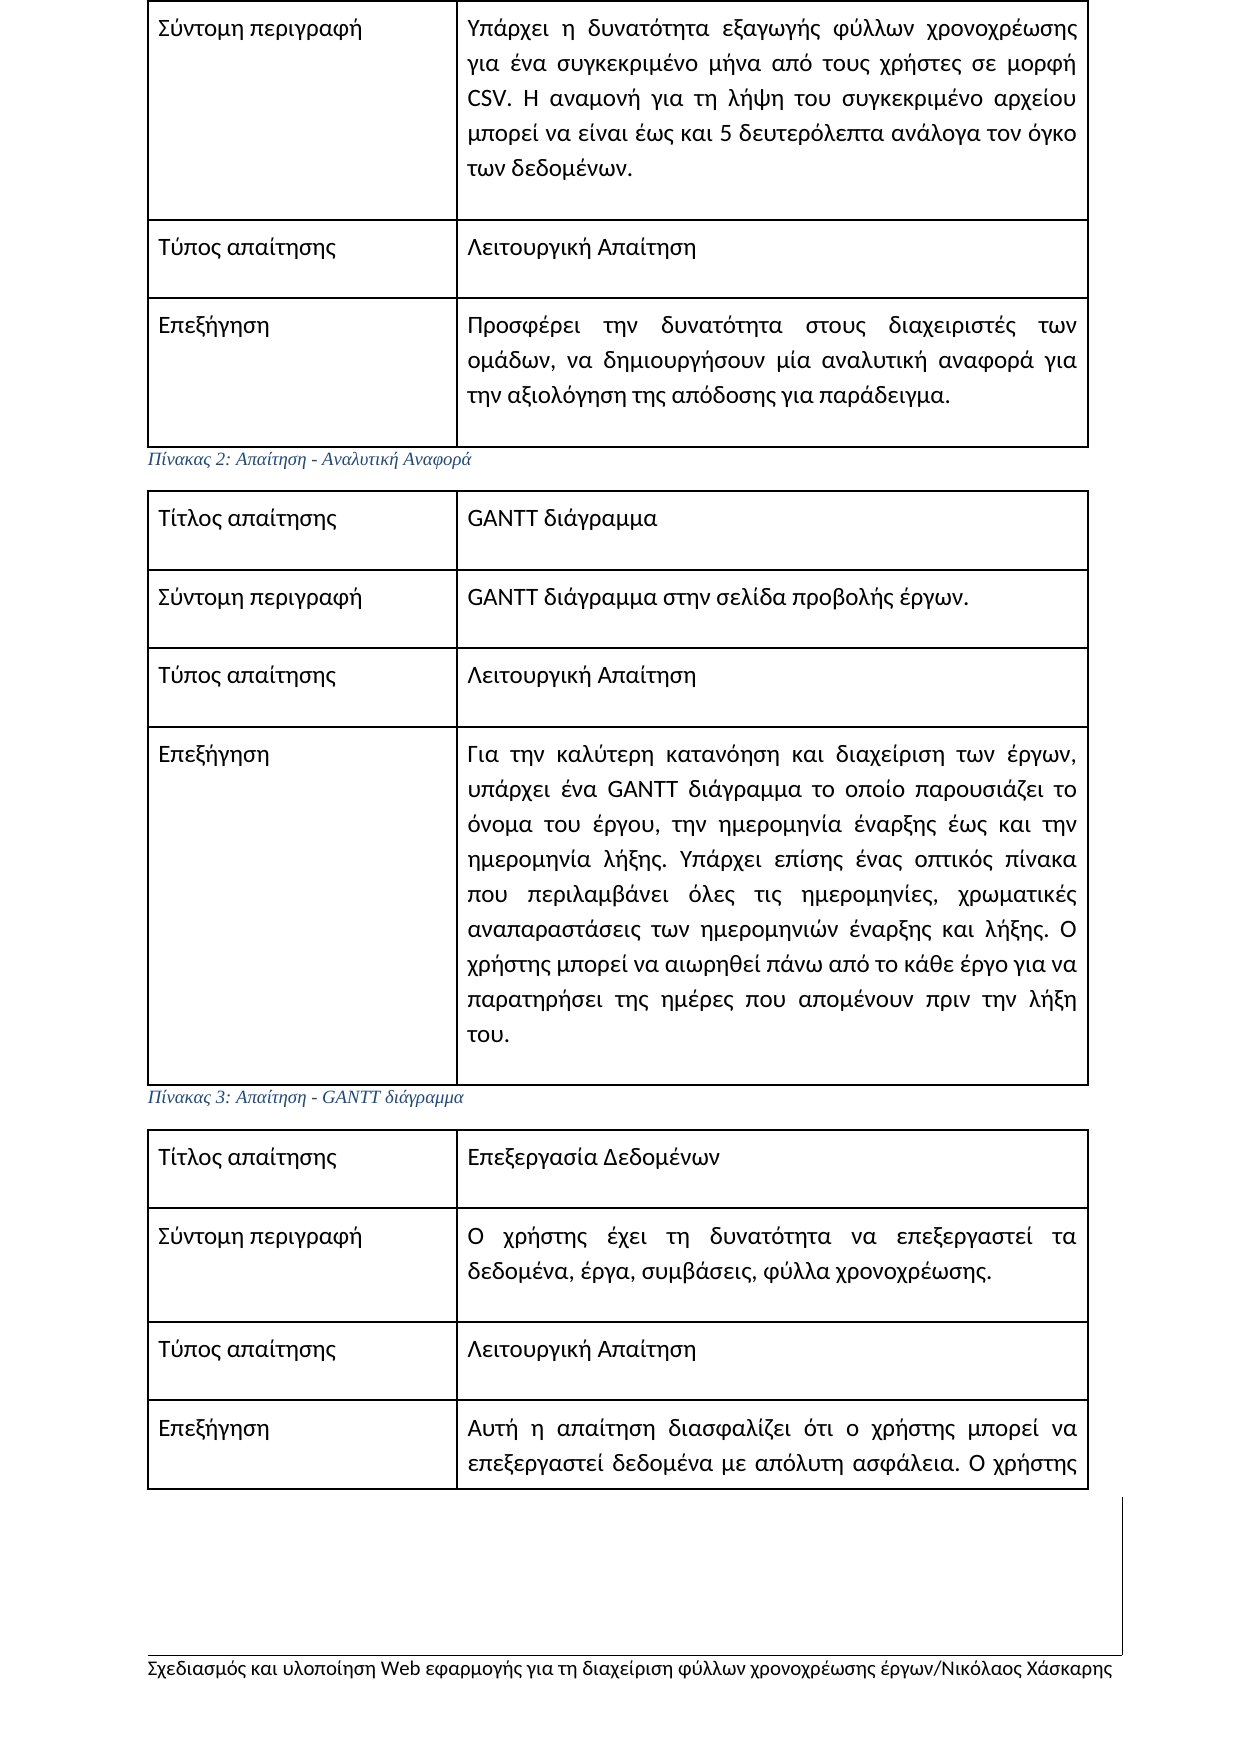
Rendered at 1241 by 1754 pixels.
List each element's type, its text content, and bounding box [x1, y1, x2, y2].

table_cell Σύντομη περιγραφή [149, 571, 456, 647]
text Πίνακας 3: Απαίτηση - GANTT διάγραμμα [148, 1086, 1122, 1108]
table_cell Προσφέρει την δυνατότητα στους διαχειριστές των ομάδων, να δημιουργήσουν μία αναλυτική αναφορά για την αξιολόγηση της απόδοσης για παράδειγμα. [458, 299, 1087, 446]
table_cell Λειτουργική Απαίτηση [458, 1323, 1087, 1399]
text Πίνακας 2: Απαίτηση - Αναλυτική Αναφορά [148, 448, 1122, 469]
table_header Τίτλος απαίτησης [149, 1131, 456, 1207]
table_cell Επεξήγηση [149, 1401, 456, 1488]
table_cell GANTT διάγραμμα στην σελίδα προβολής έργων. [458, 571, 1087, 647]
table_header Τίτλος απαίτησης [149, 492, 456, 569]
table_cell Αυτή η απαίτηση διασφαλίζει ότι ο χρήστης μπορεί να επεξεργαστεί δεδομένα με απόλυτη ασφάλεια. Ο χρήστης [458, 1401, 1087, 1488]
table_cell Επεξήγηση [149, 299, 456, 446]
table_cell Τύπος απαίτησης [149, 649, 456, 726]
table_cell Για την καλύτερη κατανόηση και διαχείριση των έργων, υπάρχει ένα GANTT διάγραμμα το οποίο παρουσιάζει το όνομα του έργου, την ημερομηνία έναρξης έως και την ημερομηνία λήξης. Υπάρχει επίσης ένας οπτικός πίνακα που περιλαμβάνει όλες τις ημερομηνίες, χρωματικές αναπαραστάσεις των ημερομηνιών έναρξης και λήξης. Ο χρήστης μπορεί να αιωρηθεί πάνω από το κάθε έργο για να παρατηρήσει της ημέρες που απομένουν πριν την λήξη του. [458, 728, 1087, 1084]
table_cell Σύντομη περιγραφή [149, 1209, 456, 1321]
table_cell Υπάρχει η δυνατότητα εξαγωγής φύλλων χρονοχρέωσης για ένα συγκεκριμένο μήνα από τους χρήστες σε μορφή CSV. Η αναμονή για τη λήψη του συγκεκριμένο αρχείου μπορεί να είναι έως και 5 δευτερόλεπτα ανάλογα τον όγκο των δεδομένων. [458, 2, 1087, 218]
table_cell Σύντομη περιγραφή [149, 2, 456, 218]
table_cell Επεξήγηση [149, 728, 456, 1084]
table_cell Τύπος απαίτησης [149, 1323, 456, 1399]
table_cell Ο χρήστης έχει τη δυνατότητα να επεξεργαστεί τα δεδομένα, έργα, συμβάσεις, φύλλα χρονοχρέωσης. [458, 1209, 1087, 1321]
table_header GANTT διάγραμμα [458, 492, 1087, 569]
table_cell Τύπος απαίτησης [149, 221, 456, 297]
table_cell Λειτουργική Απαίτηση [458, 221, 1087, 297]
table_cell Λειτουργική Απαίτηση [458, 649, 1087, 726]
table_header Επεξεργασία Δεδομένων [458, 1131, 1087, 1207]
